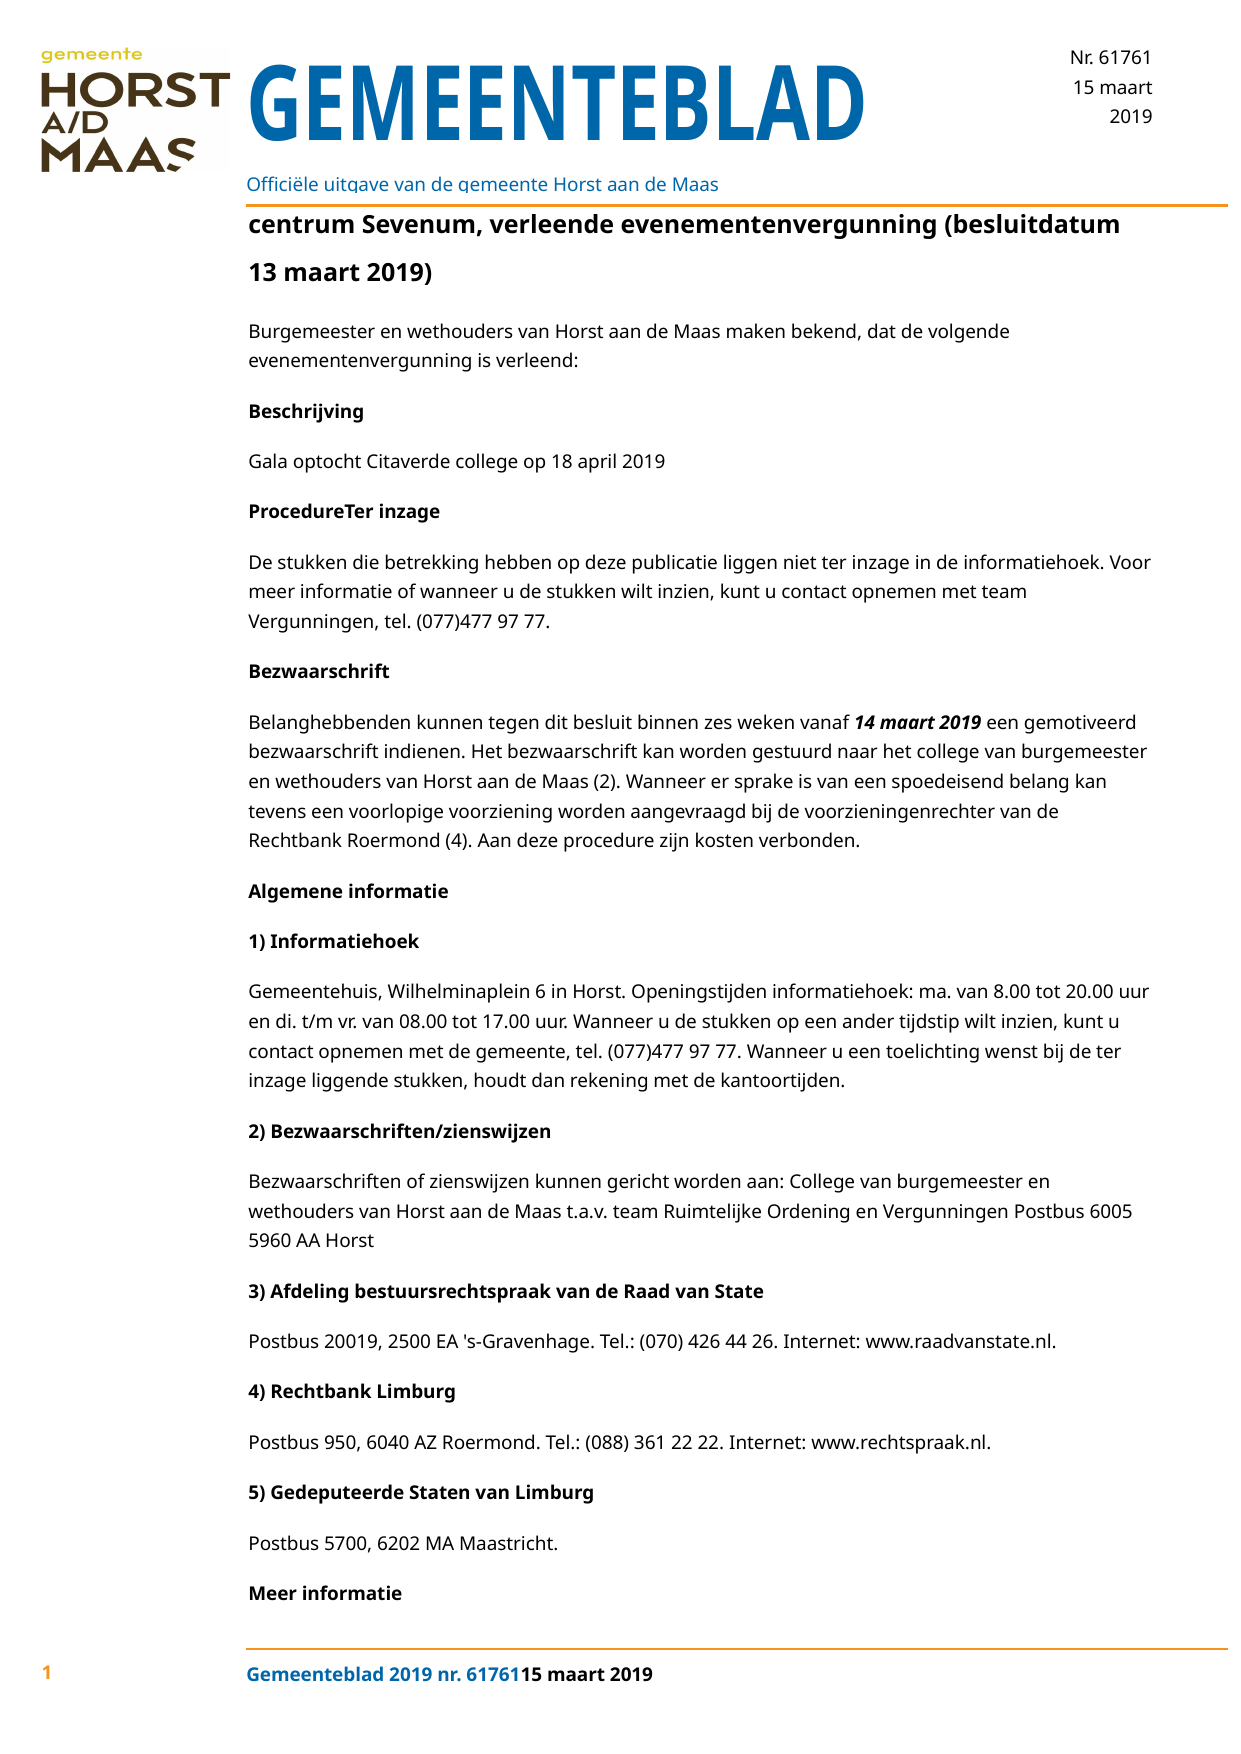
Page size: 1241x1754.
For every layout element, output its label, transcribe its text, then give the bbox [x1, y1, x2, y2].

text Postbus 20019, 2500 EA 's-Gravenhage. Tel.: (070) 426 44 26. Internet: www.raadvanstate.nl. [248, 1328, 1152, 1354]
text Algemene informatie [248, 878, 1152, 904]
text De stukken die betrekking hebben op deze publicatie liggen niet ter inzage in de informatiehoek. Voor meer informatie of wanneer u de stukken wilt inzien, kunt u contact opnemen met team Vergunningen, tel. (077)477 97 77. [248, 549, 1152, 634]
text Bezwaarschriften of zienswijzen kunnen gericht worden aan: College van burgemeester en wethouders van Horst aan de Maas t.a.v. team Ruimtelijke Ordening en Vergunningen Postbus 6005 5960 AA Horst [248, 1168, 1152, 1253]
text Bezwaarschrift [248, 659, 1152, 684]
text 3) Afdeling bestuursrechtspraak van de Raad van State [248, 1278, 1152, 1304]
text centrum Sevenum, verleende evenementenvergunning (besluitdatum 13 maart 2019) [248, 207, 1152, 288]
picture [41, 47, 231, 172]
text Postbus 5700, 6202 MA Maastricht. [248, 1530, 1152, 1556]
text 4) Rechtbank Limburg [248, 1379, 1152, 1404]
text 1) Informatiehoek [248, 928, 1152, 954]
text Beschrijving [248, 398, 1152, 424]
text ProcedureTer inzage [248, 499, 1152, 524]
text 2) Bezwaarschriften/zienswijzen [248, 1118, 1152, 1144]
text Gemeentehuis, Wilhelminaplein 6 in Horst. Openingstijden informatiehoek: ma. van 8.00 tot 20.00 uur en di. t/m vr. van 08.00 tot 17.00 uur. Wanneer u de stukken op een ander tijdstip wilt inzien, kunt u contact opnemen met de gemeente, tel. (077)477 97 77. Wanneer u een toelichting wenst bij de ter inzage liggende stukken, houdt dan rekening met de kantoortijden. [248, 979, 1152, 1093]
text Belanghebbenden kunnen tegen dit besluit binnen zes weken vanaf 14 maart 2019 een gemotiveerd bezwaarschrift indienen. Het bezwaarschrift kan worden gestuurd naar het college van burgemeester en wethouders van Horst aan de Maas (2). Wanneer er sprake is van een spoedeisend belang kan tevens een voorlopige voorziening worden aangevraagd bij de voorzieningenrechter van de Rechtbank Roermond (4). Aan deze procedure zijn kosten verbonden. [248, 709, 1152, 853]
text Burgemeester en wethouders van Horst aan de Maas maken bekend, dat de volgende evenementenvergunning is verleend: [248, 318, 1152, 373]
text Gala optocht Citaverde college op 18 april 2019 [248, 448, 1152, 474]
text Meer informatie [248, 1580, 1152, 1606]
text 5) Gedeputeerde Staten van Limburg [248, 1479, 1152, 1505]
text Postbus 950, 6040 AZ Roermond. Tel.: (088) 361 22 22. Internet: www.rechtspraak.nl. [248, 1429, 1152, 1455]
